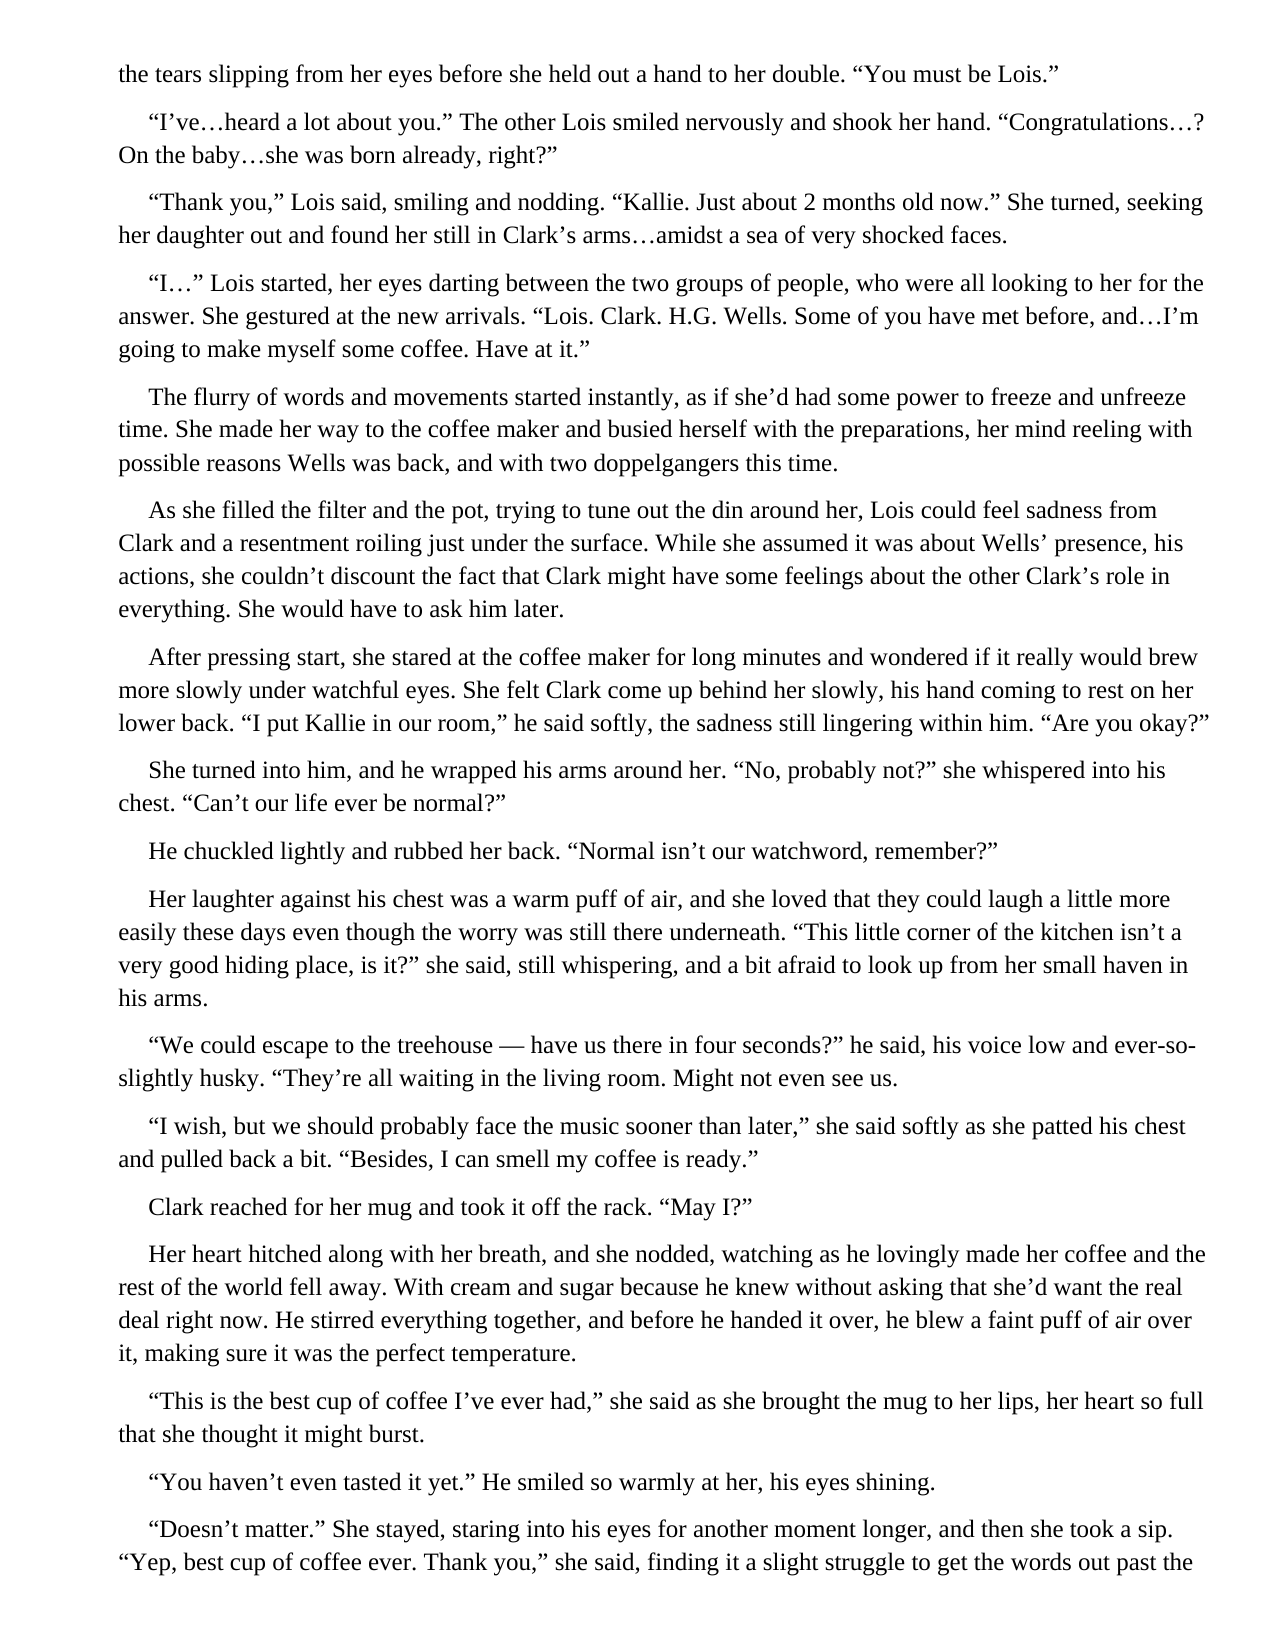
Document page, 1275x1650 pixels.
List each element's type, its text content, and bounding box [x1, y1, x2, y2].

text “I…” Lois started, her eyes darting between the two groups of people, who were all looking to her for the answer. She gestured at the new arrivals. “Lois. Clark. H.G. Wells. Some of you have met before, and…I’m going to make myself some coffee. Have at it.” [118, 268, 1216, 363]
text “We could escape to the treehouse — have us there in four seconds?” he said, his voice low and ever-so-slightly husky. “They’re all waiting in the living room. Might not even see us. [118, 1030, 1216, 1092]
text “Thank you,” Lois said, smiling and nodding. “Kallie. Just about 2 months old now.” She turned, seeking her daughter out and found her still in Clark’s arms…amidst a sea of very shocked faces. [118, 187, 1216, 249]
text the tears slipping from her eyes before she held out a hand to her double. “You must be Lois.” [118, 59, 1216, 88]
text “You haven’t even tasted it yet.” He smiled so warmly at her, his eyes shining. [118, 1467, 1216, 1495]
text Her heart hitched along with her breath, and she nodded, watching as he lovingly made her coffee and the rest of the world fell away. With cream and sugar because he knew without asking that she’d want the real deal right now. He stirred everything together, and before he handed it over, he blew a faint puff of air over it, making sure it was the perfect temperature. [118, 1239, 1216, 1367]
text “Doesn’t matter.” She stayed, staring into his eyes for another moment longer, and then she took a sip. “Yep, best cup of coffee ever. Thank you,” she said, finding it a slight struggle to get the words out past the [118, 1514, 1216, 1576]
text “I wish, but we should probably face the music sooner than later,” she said softly as she patted his chest and pulled back a bit. “Besides, I can smell my coffee is ready.” [118, 1111, 1216, 1173]
text After pressing start, she stared at the coffee maker for long minutes and wondered if it really would brew more slowly under watchful eyes. She felt Clark come up behind her slowly, his hand coming to rest on her lower back. “I put Kallie in our room,” he said softly, the sadness still lingering within him. “Are you okay?” [118, 642, 1216, 737]
text “I’ve…heard a lot about you.” The other Lois smiled nervously and shook her hand. “Congratulations…? On the baby…she was born already, right?” [118, 107, 1216, 168]
text He chuckled lightly and rubbed her back. “Normal isn’t our watchword, remember?” [118, 836, 1216, 865]
text Her laughter against his chest was a warm puff of air, and she loved that they could laugh a little more easily these days even though the worry was still there underneath. “This little corner of the kitchen isn’t a very good hiding place, is it?” she said, still whispering, and a bit afraid to look up from her small haven in his arms. [118, 884, 1216, 1012]
text The flurry of words and movements started instantly, as if she’d had some power to freeze and unfreeze time. She made her way to the coffee maker and busied herself with the preparations, her mind reeling with possible reasons Wells was back, and with two doppelgangers this time. [118, 382, 1216, 476]
text Clark reached for her mug and took it off the rack. “May I?” [118, 1192, 1216, 1220]
text “This is the best cup of coffee I’ve ever had,” she said as she brought the mug to her lips, her heart so full that she thought it might burst. [118, 1386, 1216, 1448]
text As she filled the filter and the pot, trying to tune out the din around her, Lois could feel sadness from Clark and a resentment roiling just under the surface. While she assumed it was about Wells’ presence, his actions, she couldn’t discount the fact that Clark might have some feelings about the other Clark’s role in everything. She would have to ask him later. [118, 495, 1216, 623]
text She turned into him, and he wrapped his arms around her. “No, probably not?” she whispered into his chest. “Can’t our life ever be normal?” [118, 756, 1216, 817]
